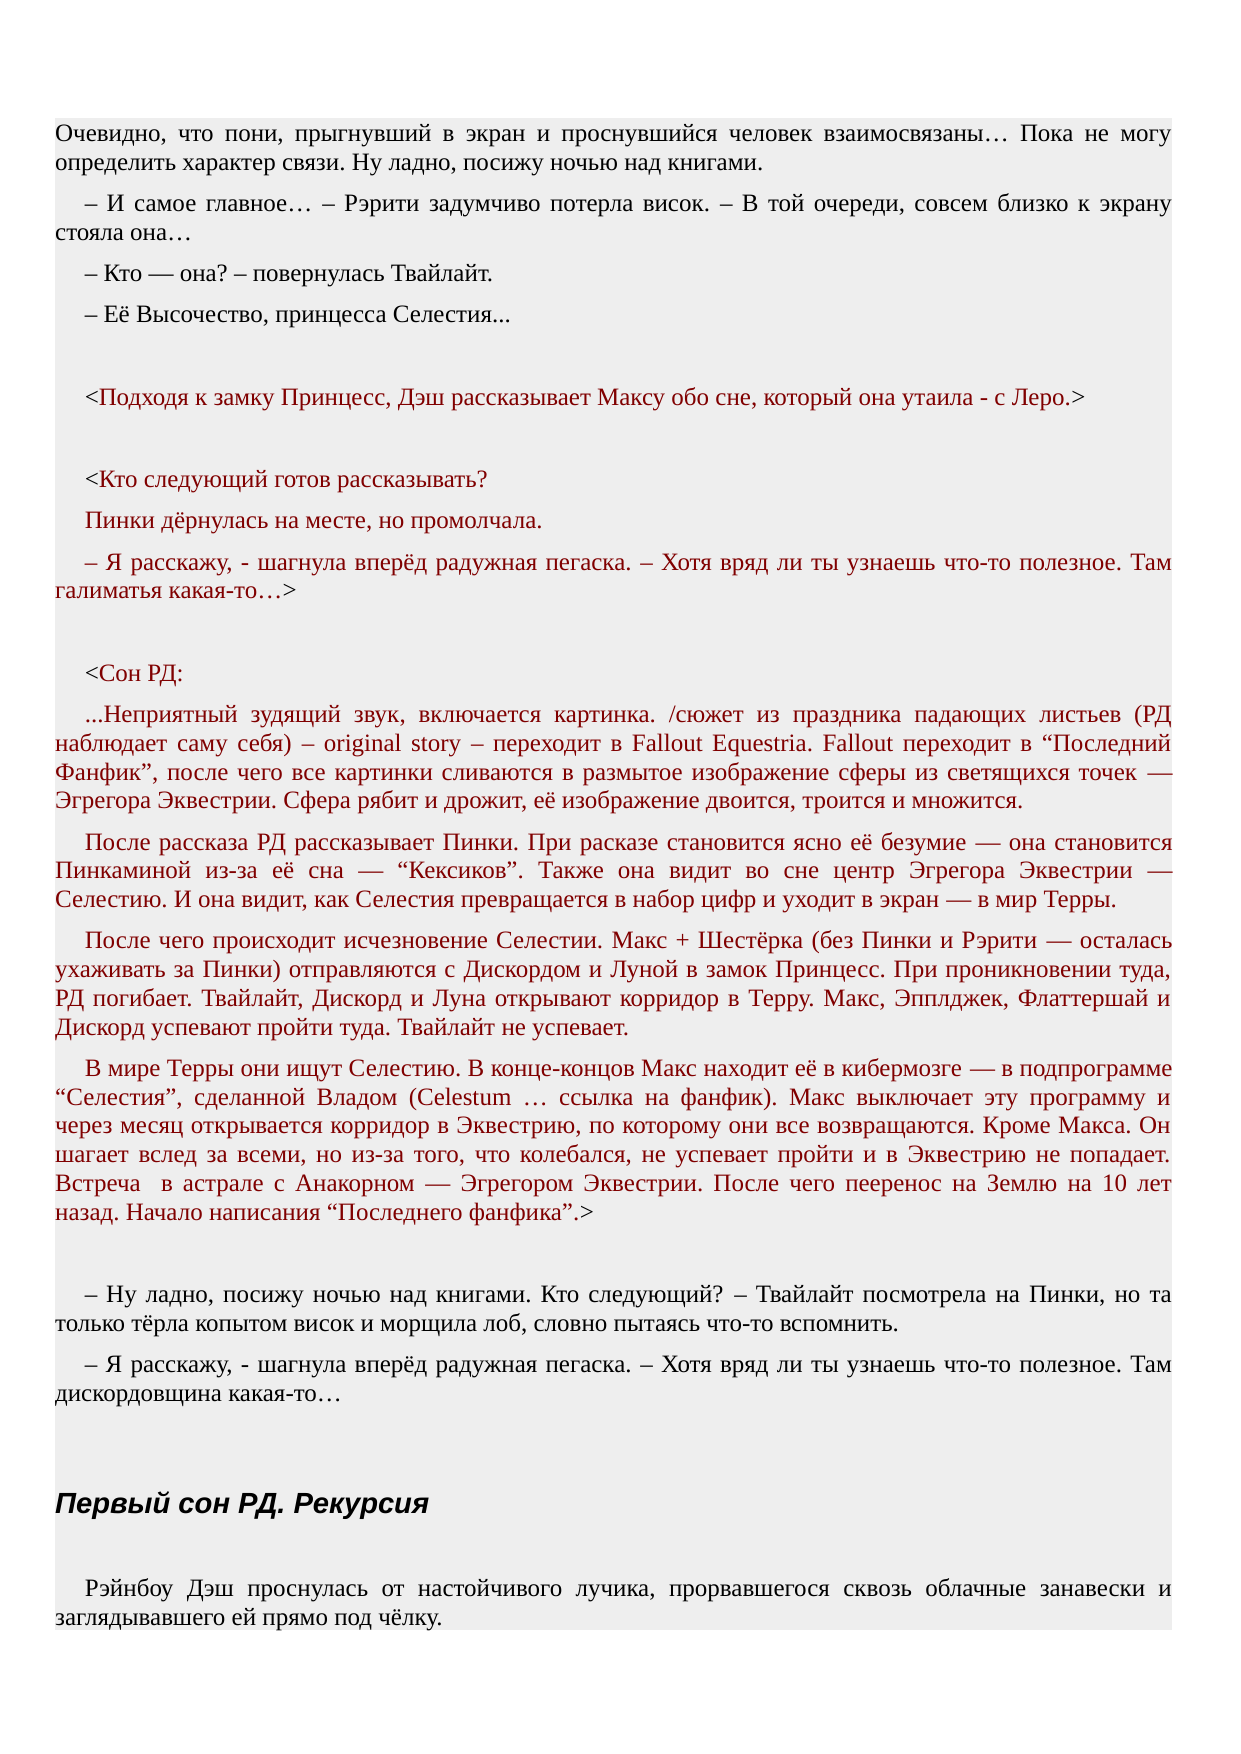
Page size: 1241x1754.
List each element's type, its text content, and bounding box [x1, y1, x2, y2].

text – Я расскажу, - шагнула вперёд радужная пегаска. – Хотя вряд ли ты узнаешь что-то полезное. Там галиматья какая-то…> [55, 547, 1172, 604]
text – Я расскажу, - шагнула вперёд радужная пегаска. – Хотя вряд ли ты узнаешь что-то полезное. Там дискордовщина какая-то… [55, 1349, 1172, 1407]
text Очевидно, что пони, прыгнувший в экран и проснувшийся человек взаимосвязаны… Пока не могу определить характер связи. Ну ладно, посижу ночью над книгами. [55, 118, 1172, 176]
text – Ну ладно, посижу ночью над книгами. Кто следующий? – Твайлайт посмотрела на Пинки, но та только тёрла копытом висок и морщила лоб, словно пытаясь что-то вспомнить. [55, 1279, 1172, 1337]
text После чего происходит исчезновение Селестии. Макс + Шестёрка (без Пинки и Рэрити — осталась ухаживать за Пинки) отправляются с Дискордом и Луной в замок Принцесс. При проникновении туда, РД погибает. Твайлайт, Дискорд и Луна открывают корридор в Терру. Макс, Эпплджек, Флаттершай и Дискорд успевают пройти туда. Твайлайт не успевает. [55, 926, 1172, 1041]
text После рассказа РД рассказывает Пинки. При расказе становится ясно её безумие — она становится Пинкаминой из-за её сна — “Кексиков”. Также она видит во сне центр Эгрегора Эквестрии — Селестию. И она видит, как Селестия превращается в набор цифр и уходит в экран — в мир Терры. [55, 827, 1172, 913]
text – Её Высочество, принцесса Селестия... [55, 299, 1172, 328]
text ...Неприятный зудящий звук, включается картинка. /сюжет из праздника падающих листьев (РД наблюдает саму себя) – original story – переходит в Fallout Equestria. Fallout переходит в “Последний Фанфик”, после чего все картинки сливаются в размытое изображение сферы из светящихся точек — Эгрегора Эквестрии. Сфера рябит и дрожит, её изображение двоится, троится и множится. [55, 699, 1172, 814]
text <Сон РД: [55, 658, 1172, 687]
text Пинки дёрнулась на месте, но промолчала. [55, 506, 1172, 534]
text <Подходя к замку Принцесс, Дэш рассказывает Максу обо сне, который она утаила - с Леро.> [55, 382, 1172, 411]
text В мире Терры они ищут Селестию. В конце-концов Макс находит её в кибермозге — в подпрограмме “Селестия”, сделанной Владом (Celestum … ссылка на фанфик). Макс выключает эту программу и через месяц открывается корридор в Эквестрию, по которому они все возвращаются. Кроме Макса. Он шагает вслед за всеми, но из-за того, что колебался, не успевает пройти и в Эквестрию не попадает. Встреча в астрале с Анакорном — Эгрегором Эквестрии. После чего пееренос на Землю на 10 лет назад. Начало написания “Последнего фанфика”.> [55, 1053, 1172, 1226]
text – И самое главное… – Рэрити задумчиво потерла висок. – В той очереди, совсем близко к экрану стояла она… [55, 188, 1172, 246]
text <Кто следующий готов рассказывать? [55, 464, 1172, 493]
text Рэйнбоу Дэш проснулась от настойчивого лучика, прорвавшегося сквозь облачные занавески и заглядывавшего ей прямо под чёлку. [55, 1573, 1172, 1630]
subtitle Первый сон РД. Рекурсия [55, 1486, 1172, 1519]
text – Кто — она? – повернулась Твайлайт. [55, 258, 1172, 287]
